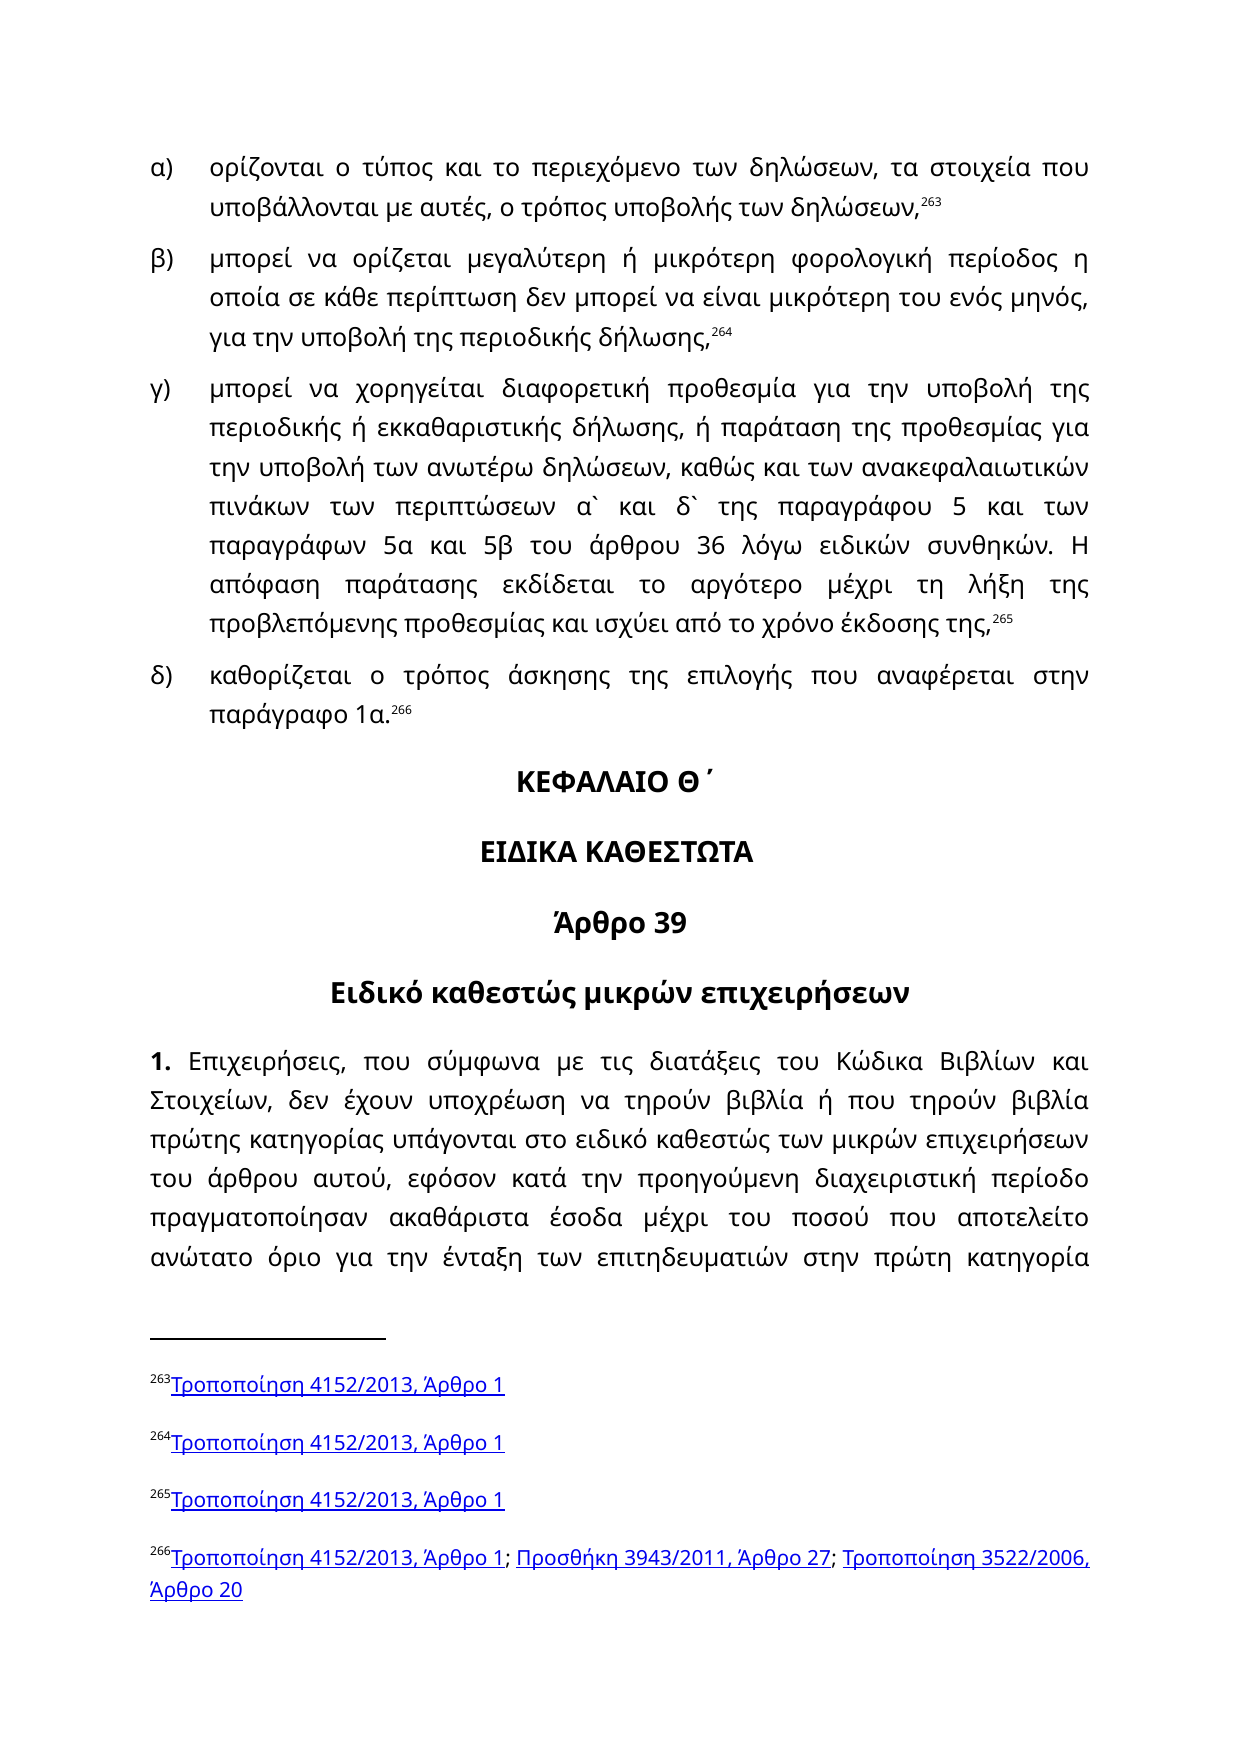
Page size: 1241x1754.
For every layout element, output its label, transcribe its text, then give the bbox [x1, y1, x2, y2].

list γ) μπορεί να χορηγείται διαφορετική προθεσμία για την υποβολή της περιοδικής ή εκκαθαριστικής δήλωσης, ή παράταση της προθεσμίας για την υποβολή των ανωτέρω δηλώσεων, καθώς και των ανακεφαλαιωτικών πινάκων των περιπτώσεων α` και δ` της παραγράφου 5 και των παραγράφων 5α και 5β του άρθρου 36 λόγω ειδικών συνθηκών. Η απόφαση παράτασης εκδίδεται το αργότερο μέχρι τη λήξη της προβλεπόμενης προθεσμίας και ισχύει από το χρόνο έκδοσης της, [150, 371, 1090, 640]
text Τροποποίηση 4152/2013, Άρθρο 1 [150, 1370, 1090, 1398]
text Τροποποίηση 4152/2013, Άρθρο 1; Προσθήκη 3943/2011, Άρθρο 27; Τροποποίηση 3522/2006, Άρθρο 20 [150, 1543, 1090, 1604]
list α) ορίζονται ο τύπος και το περιεχόμενο των δηλώσεων, τα στοιχεία που υποβάλλονται με αυτές, ο τρόπος υποβολής των δηλώσεων, [150, 150, 1090, 223]
subtitle ΕΙΔΙΚΑ ΚΑΘΕΣΤΩΤΑ [150, 831, 1090, 871]
text Τροποποίηση 4152/2013, Άρθρο 1 [150, 1485, 1090, 1514]
text Τροποποίηση 4152/2013, Άρθρο 1 [150, 1428, 1090, 1456]
text 1. Επιχειρήσεις, που σύμφωνα με τις διατάξεις του Κώδικα Βιβλίων και Στοιχείων, δεν έχουν υποχρέωση να τηρούν βιβλία ή που τηρούν βιβλία πρώτης κατηγορίας υπάγονται στο ειδικό καθεστώς των μικρών επιχειρήσεων του άρθρου αυτού, εφόσον κατά την προηγούμενη διαχειριστική περίοδο πραγματοποίησαν ακαθάριστα έσοδα μέχρι του ποσού που αποτελείτο ανώτατο όριο για την ένταξη των επιτηδευματιών στην πρώτη κατηγορία [150, 1043, 1090, 1273]
subtitle ΚΕΦΑΛΑΙΟ Θ΄ [150, 761, 1090, 801]
list δ) καθορίζεται ο τρόπος άσκησης της επιλογής που αναφέρεται στην παράγραφο 1α. [150, 657, 1090, 731]
subtitle Ειδικό καθεστώς μικρών επιχειρήσεων [150, 973, 1090, 1012]
subtitle Άρθρο 39 [150, 902, 1090, 942]
list β) μπορεί να ορίζεται μεγαλύτερη ή μικρότερη φορολογική περίοδος η οποία σε κάθε περίπτωση δεν μπορεί να είναι μικρότερη του ενός μηνός, για την υποβολή της περιοδικής δήλωσης, [150, 241, 1090, 353]
